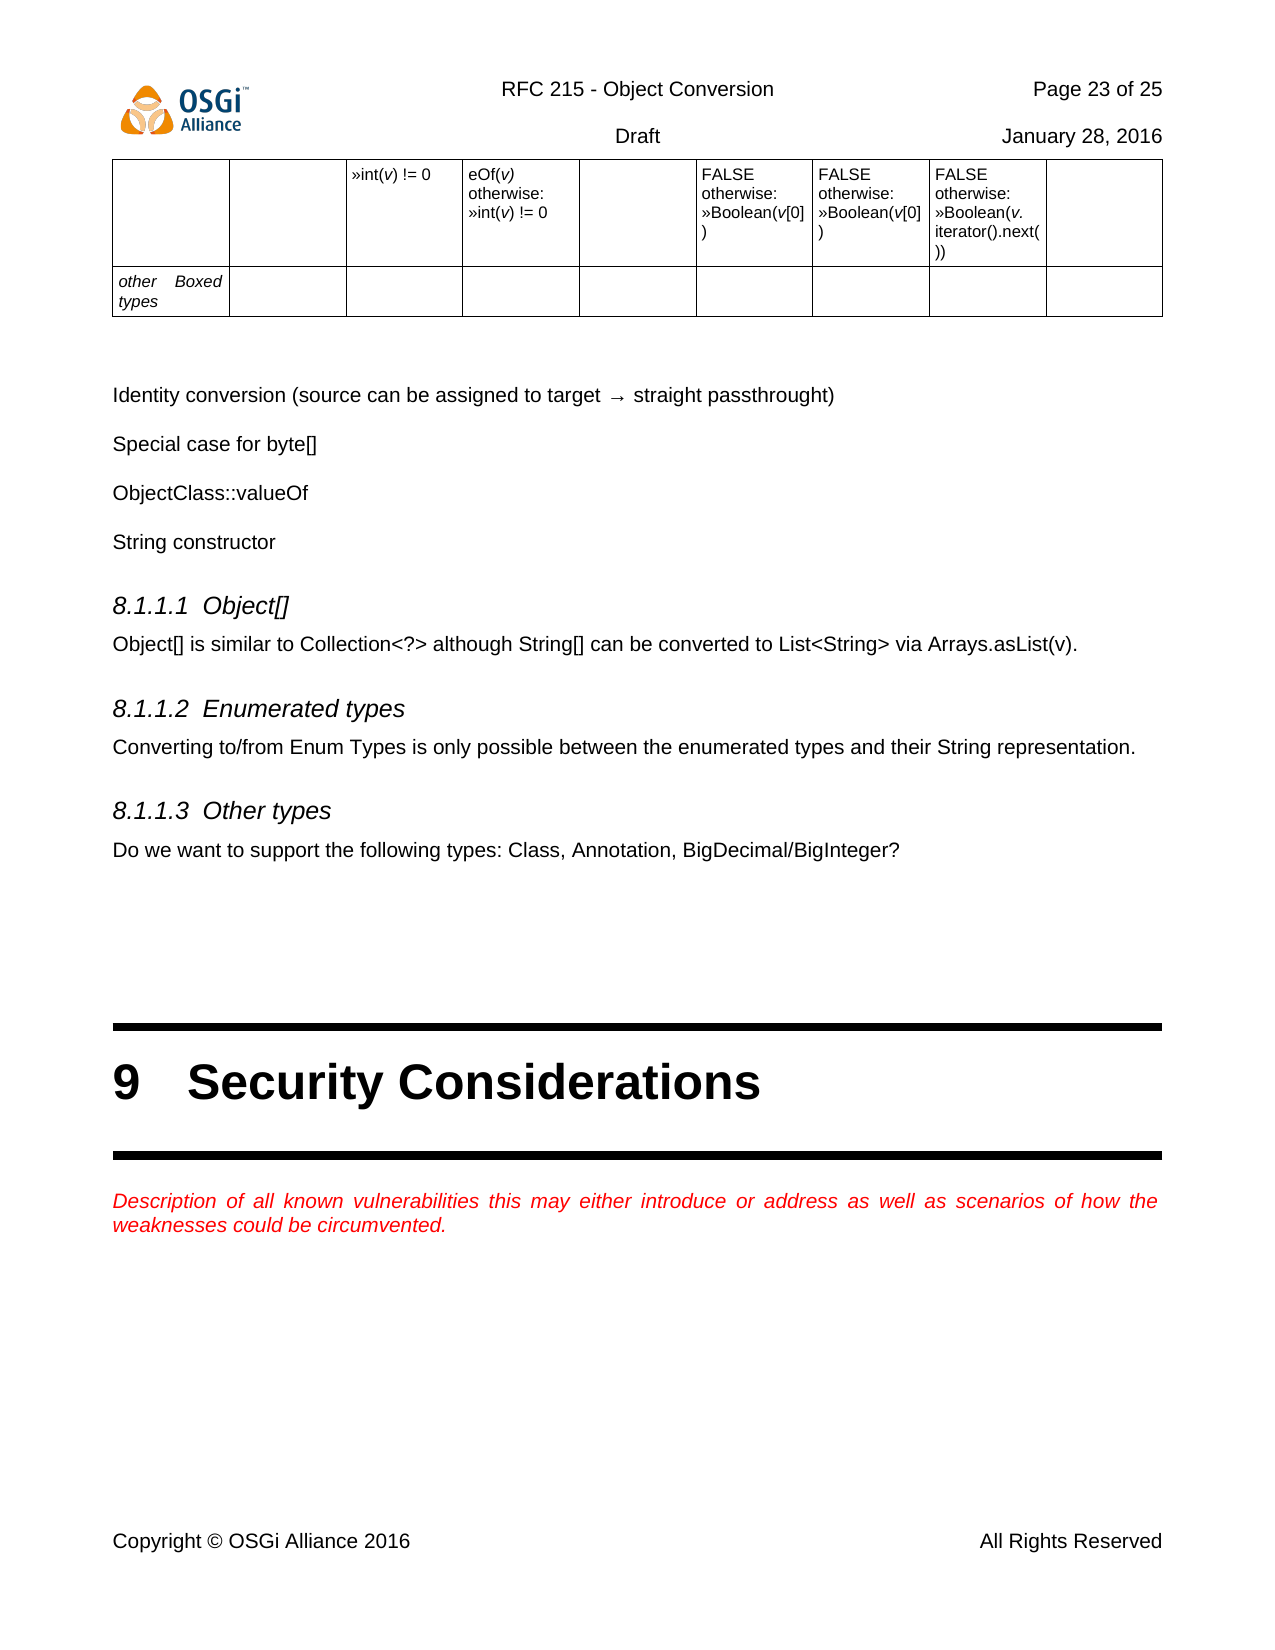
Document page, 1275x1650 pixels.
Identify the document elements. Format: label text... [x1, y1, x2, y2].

table_cell FALSE otherwise: »Boolean(v. iterator().next()) [930, 160, 1046, 266]
text ObjectClass::valueOf [112, 481, 1162, 504]
table_cell [1047, 267, 1162, 316]
text Converting to/from Enum Types is only possible between the enumerated types and their String representation. [112, 735, 1162, 759]
subtitle Security Considerations [112, 1024, 1162, 1160]
table_cell [813, 267, 929, 316]
table_cell [1047, 160, 1162, 266]
table_cell [113, 160, 229, 266]
table_cell »int(v) != 0 [347, 160, 462, 266]
table_cell FALSE otherwise: »Boolean(v[0]) [697, 160, 812, 266]
text Identity conversion (source can be assigned to target → straight passthrought) [112, 383, 1162, 407]
text Object[] is similar to Collection<?> although String[] can be converted to List<String> via Arrays.asList(v). [112, 632, 1162, 656]
picture [113, 78, 257, 142]
table_cell other Boxed types [113, 267, 229, 316]
table_cell eOf(v) otherwise: »int(v) != 0 [463, 160, 579, 266]
text Special case for byte[] [112, 432, 1162, 456]
text String constructor [112, 529, 1162, 553]
table_cell [580, 267, 696, 316]
text Do we want to support the following types: Class, Annotation, BigDecimal/BigInteger? [112, 838, 1162, 862]
table_cell [463, 267, 579, 316]
subtitle Enumerated types [112, 694, 1162, 722]
subtitle Object[] [112, 591, 1162, 620]
subtitle Other types [112, 796, 1162, 825]
text Description of all known vulnerabilities this may either introduce or address as well as scenarios of how the weaknesses could be circumvented. [112, 1189, 1162, 1237]
table_cell [930, 267, 1046, 316]
table_cell [580, 160, 696, 266]
table_cell [697, 267, 812, 316]
table_cell [230, 160, 346, 266]
table_cell FALSE otherwise: »Boolean(v[0]) [813, 160, 929, 266]
table_cell [230, 267, 346, 316]
table_cell [347, 267, 462, 316]
